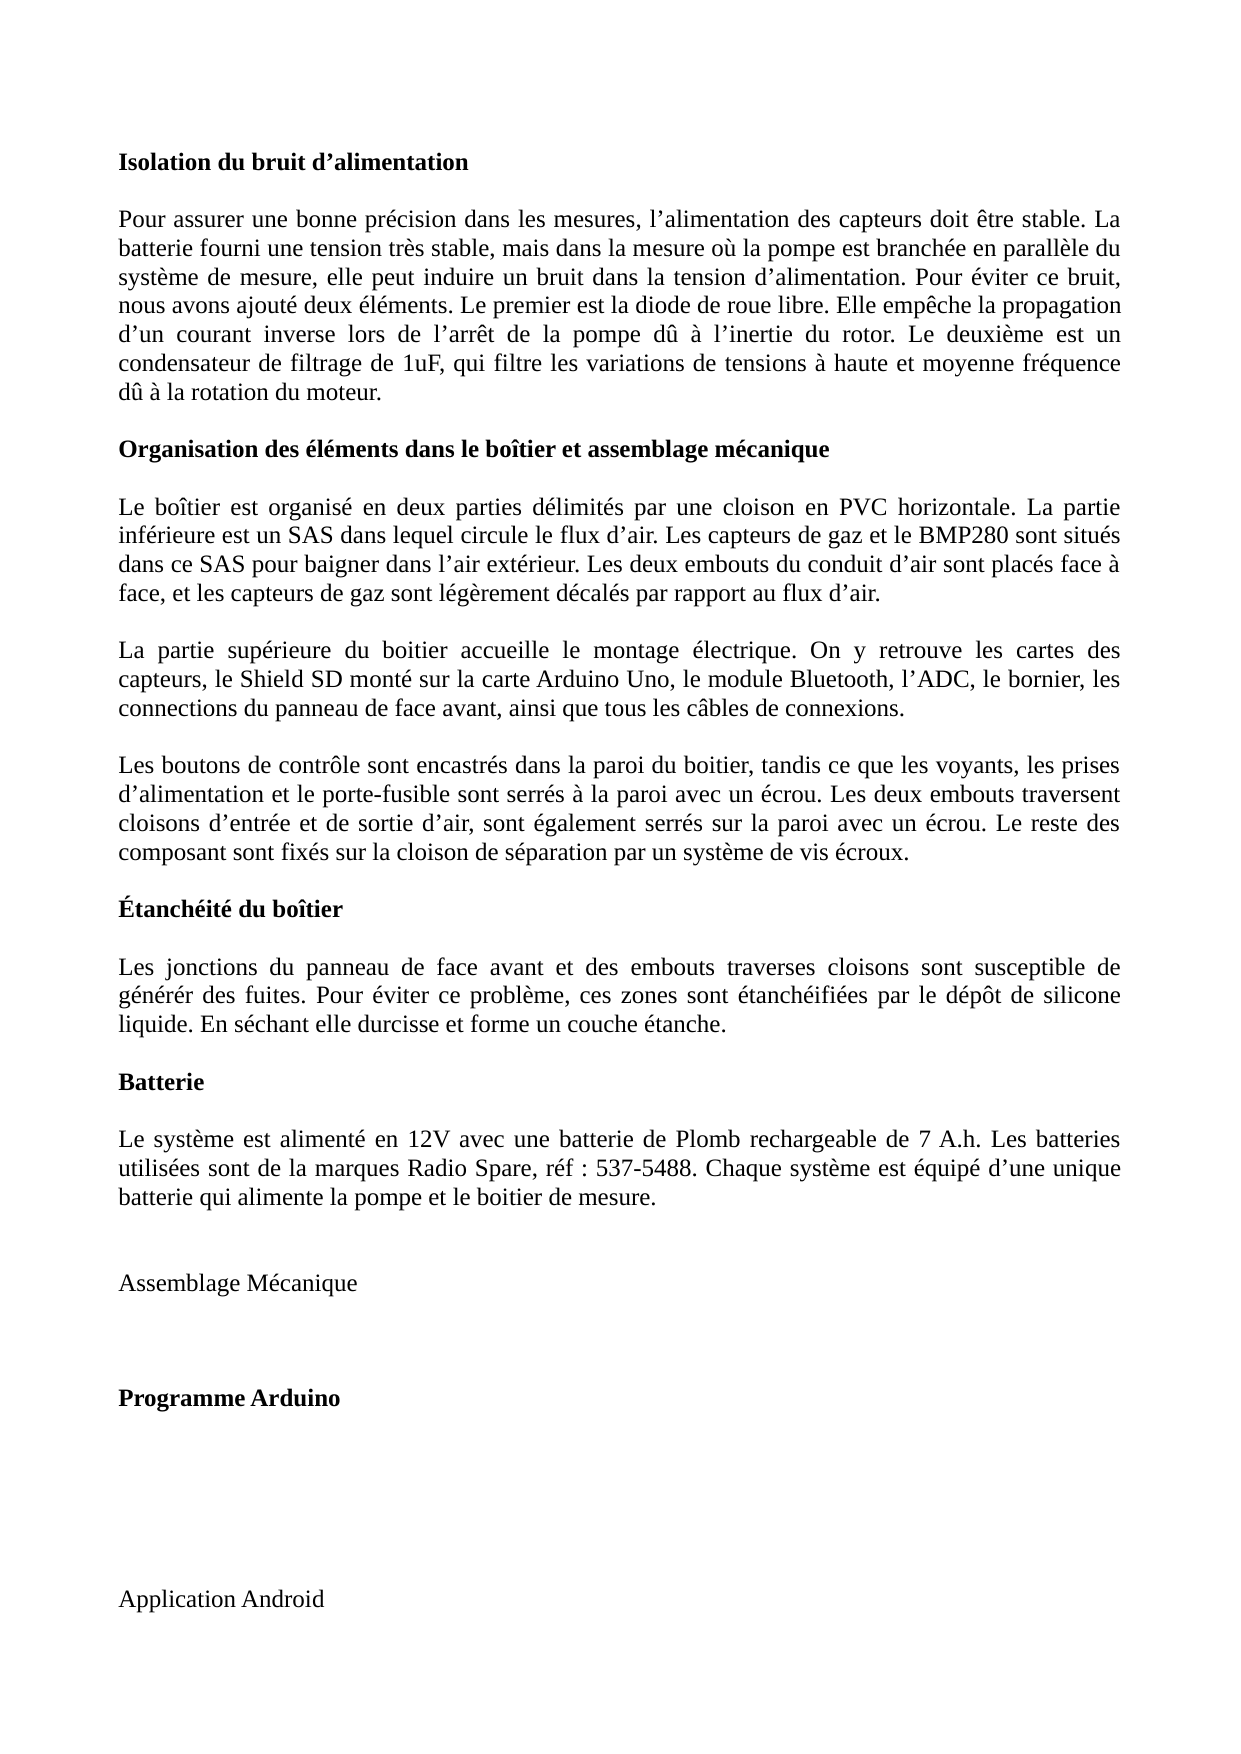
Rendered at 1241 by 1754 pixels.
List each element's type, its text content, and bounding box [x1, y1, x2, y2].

text Programme Arduino [118, 1383, 1122, 1412]
text Le boîtier est organisé en deux parties délimités par une cloison en PVC horizontale. La partie inférieure est un SAS dans lequel circule le flux d’air. Les capteurs de gaz et le BMP280 sont situés dans ce SAS pour baigner dans l’air extérieur. Les deux embouts du conduit d’air sont placés face à face, et les capteurs de gaz sont légèrement décalés par rapport au flux d’air. [118, 492, 1122, 607]
text Les boutons de contrôle sont encastrés dans la paroi du boitier, tandis ce que les voyants, les prises d’alimentation et le porte-fusible sont serrés à la paroi avec un écrou. Les deux embouts traversent cloisons d’entrée et de sortie d’air, sont également serrés sur la paroi avec un écrou. Le reste des composant sont fixés sur la cloison de séparation par un système de vis écroux. [118, 751, 1122, 866]
text Batterie [118, 1067, 1122, 1096]
text Application Android [118, 1584, 1122, 1613]
text Les jonctions du panneau de face avant et des embouts traverses cloisons sont susceptible de générér des fuites. Pour éviter ce problème, ces zones sont étanchéifiées par le dépôt de silicone liquide. En séchant elle durcisse et forme un couche étanche. [118, 952, 1122, 1038]
text Le système est alimenté en 12V avec une batterie de Plomb rechargeable de 7 A.h. Les batteries utilisées sont de la marques Radio Spare, réf : 537-5488. Chaque système est équipé d’une unique batterie qui alimente la pompe et le boitier de mesure. [118, 1124, 1122, 1211]
text Isolation du bruit d’alimentation [118, 147, 1122, 176]
text Pour assurer une bonne précision dans les mesures, l’alimentation des capteurs doit être stable. La batterie fourni une tension très stable, mais dans la mesure où la pompe est branchée en parallèle du système de mesure, elle peut induire un bruit dans la tension d’alimentation. Pour éviter ce bruit, nous avons ajouté deux éléments. Le premier est la diode de roue libre. Elle empêche la propagation d’un courant inverse lors de l’arrêt de la pompe dû à l’inertie du rotor. Le deuxième est un condensateur de filtrage de 1uF, qui filtre les variations de tensions à haute et moyenne fréquence dû à la rotation du moteur. [118, 204, 1122, 406]
text Organisation des éléments dans le boîtier et assemblage mécanique [118, 434, 1122, 463]
text Étanchéité du boîtier [118, 894, 1122, 923]
text La partie supérieure du boitier accueille le montage électrique. On y retrouve les cartes des capteurs, le Shield SD monté sur la carte Arduino Uno, le module Bluetooth, l’ADC, le bornier, les connections du panneau de face avant, ainsi que tous les câbles de connexions. [118, 636, 1122, 722]
text Assemblage Mécanique [118, 1268, 1122, 1297]
